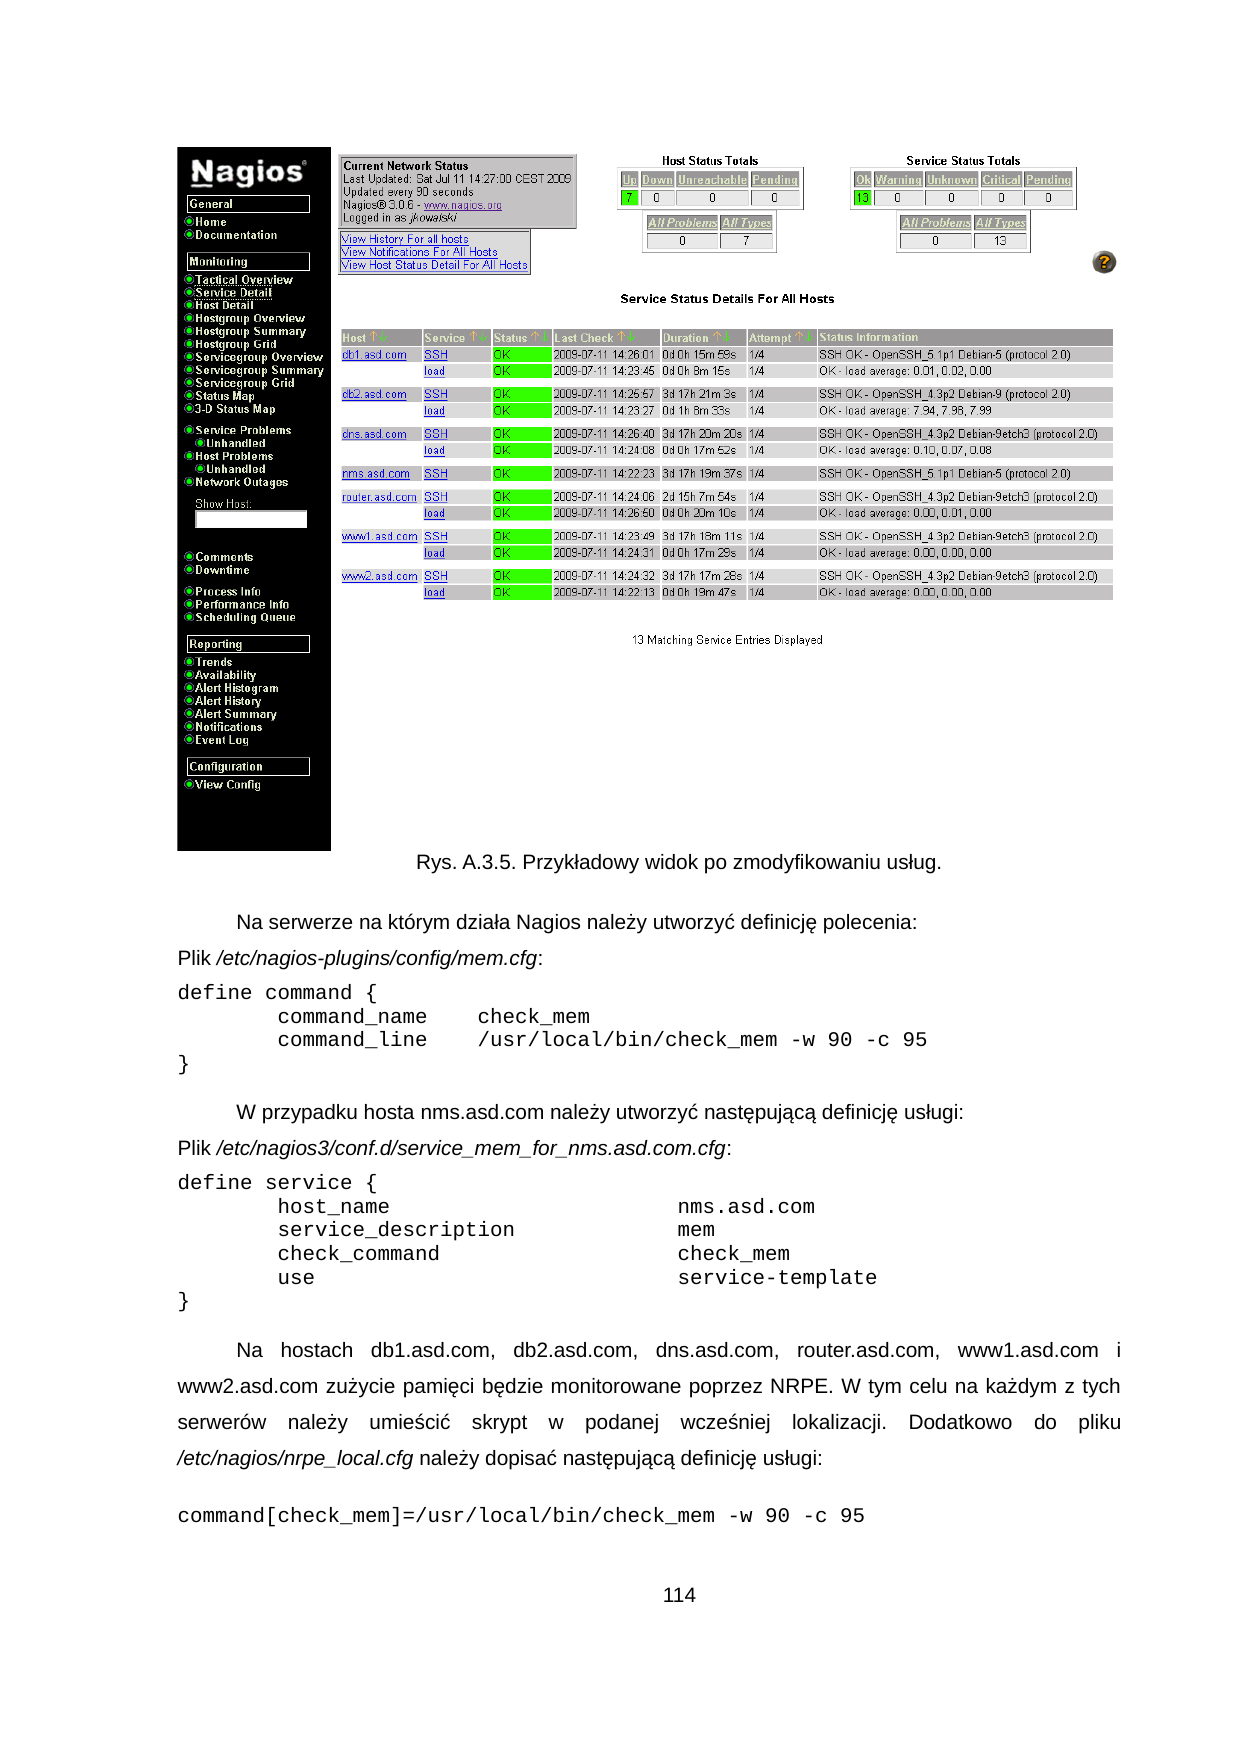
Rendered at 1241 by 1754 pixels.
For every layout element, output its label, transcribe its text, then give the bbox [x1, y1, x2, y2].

text Na serwerze na którym działa Nagios należy utworzyć definicję polecenia: [177, 910, 1122, 934]
text define service { [177, 1172, 1122, 1196]
text W przypadku hosta nms.asd.com należy utworzyć następującą definicję usługi: [177, 1100, 1122, 1124]
text } [177, 1290, 1122, 1314]
text define command { [177, 982, 1122, 1006]
text command_name check_mem [177, 1006, 1122, 1029]
text use service-template [177, 1267, 1122, 1290]
text Plik /etc/nagios-plugins/config/mem.cfg: [177, 946, 1122, 970]
text check_command check_mem [177, 1243, 1122, 1267]
text Rys. A.3.5. Przykładowy widok po zmodyfikowaniu usług. [177, 851, 1122, 874]
text host_name nms.asd.com [177, 1196, 1122, 1219]
text Na hostach db1.asd.com, db2.asd.com, dns.asd.com, router.asd.com, www1.asd.com i www2.asd.com zużycie pamięci będzie monitorowane poprzez NRPE. W tym celu na każdym z tych serwerów należy umieścić skrypt w podanej wcześniej lokalizacji. Dodatkowo do pliku /etc/nagios/nrpe_local.cfg należy dopisać następującą definicję usługi: [177, 1338, 1122, 1469]
text service_description mem [177, 1219, 1122, 1243]
text Plik /etc/nagios3/conf.d/service_mem_for_nms.asd.com.cfg: [177, 1136, 1122, 1160]
text command_line /usr/local/bin/check_mem -w 90 -c 95 [177, 1029, 1122, 1053]
text } [177, 1053, 1122, 1077]
picture [177, 147, 1123, 851]
text command[check_mem]=/usr/local/bin/check_mem -w 90 -c 95 [177, 1505, 1122, 1529]
